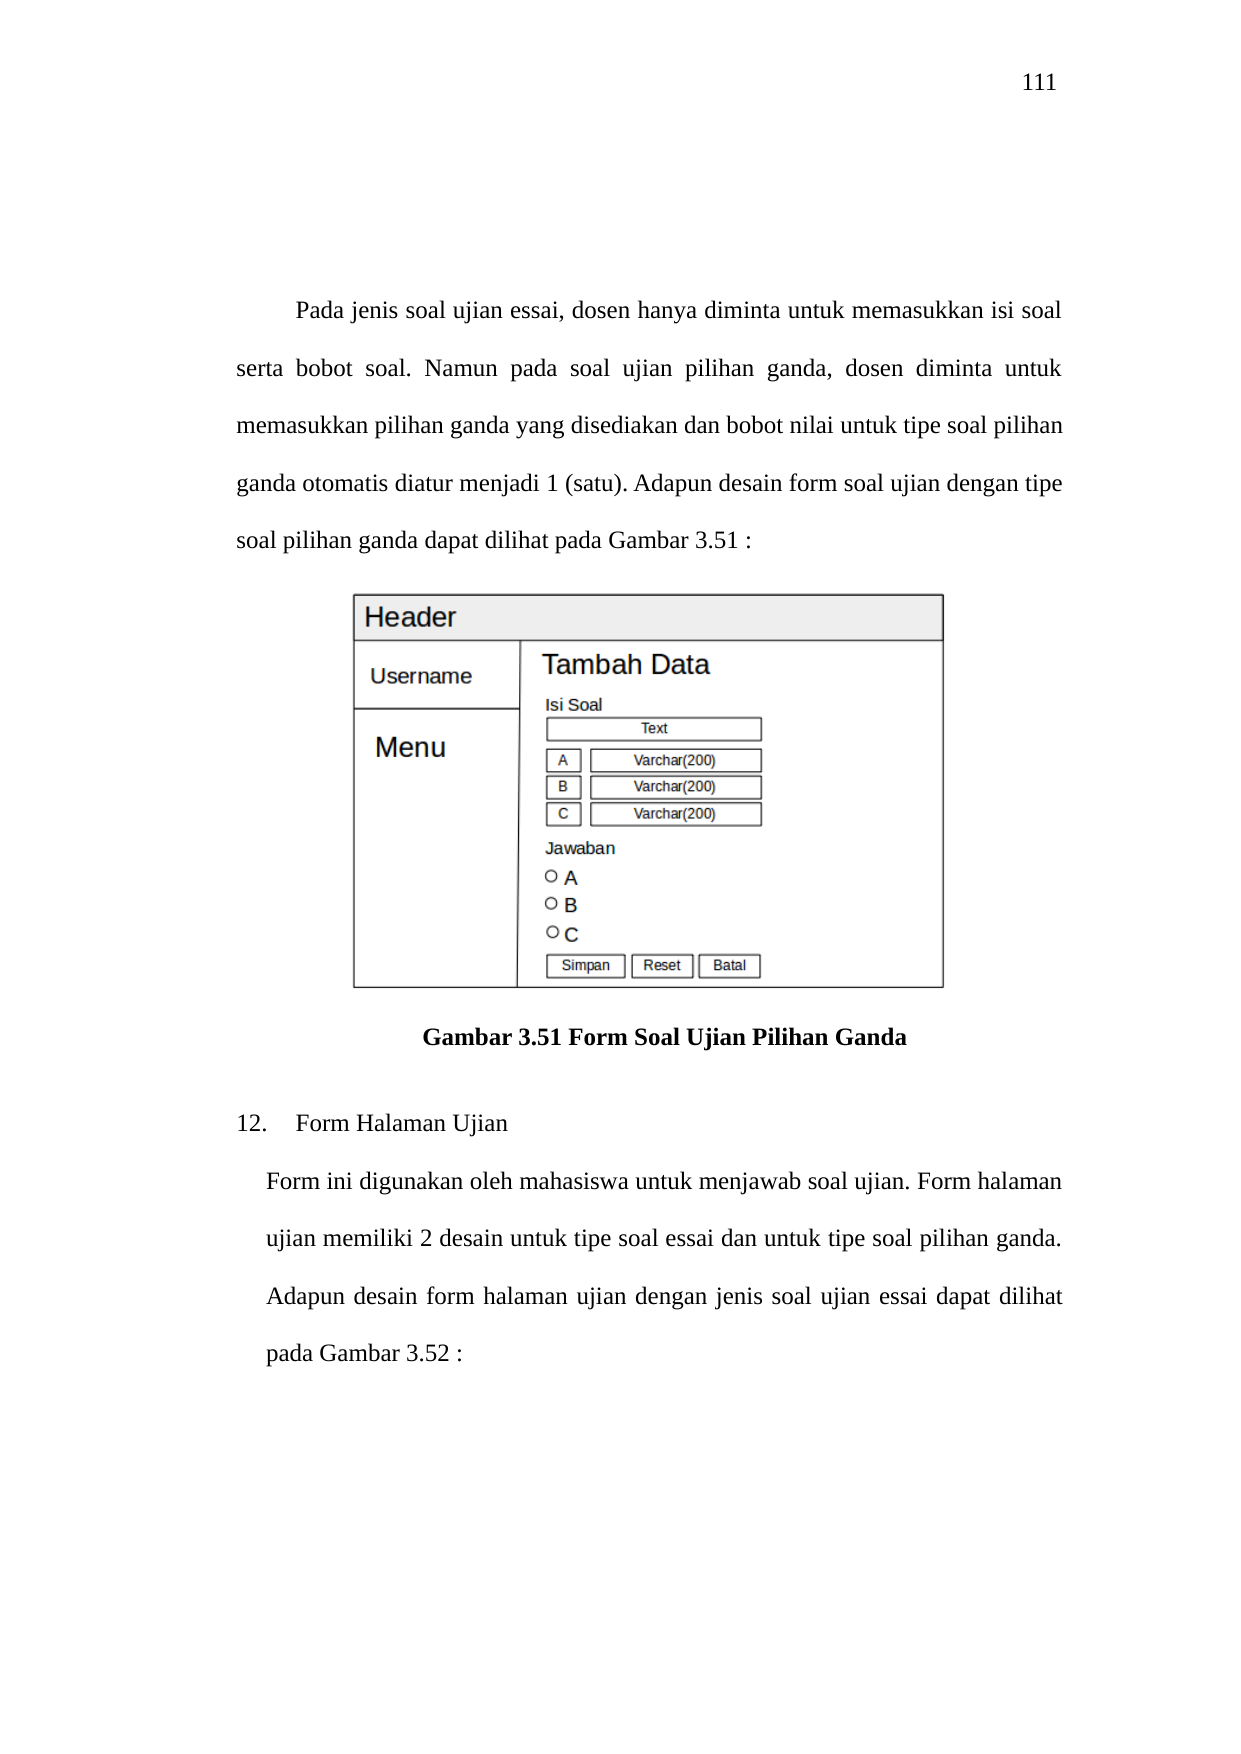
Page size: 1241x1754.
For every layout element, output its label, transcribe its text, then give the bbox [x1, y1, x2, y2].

text Pada jenis soal ujian essai, dosen hanya diminta untuk memasukkan isi soal serta bobot soal. Namun pada soal ujian pilihan ganda, dosen diminta untuk memasukkan pilihan ganda yang disediakan dan bobot nilai untuk tipe soal pilihan ganda otomatis diatur menjadi 1 (satu). Adapun desain form soal ujian dengan tipe soal pilihan ganda dapat dilihat pada Gambar 3.51 : [236, 295, 1063, 554]
list Form ini digunakan oleh mahasiswa untuk menjawab soal ujian. Form halaman ujian memiliki 2 desain untuk tipe soal essai dan untuk tipe soal pilihan ganda. Adapun desain form halaman ujian dengan jenis soal ujian essai dapat dilihat pada Gambar 3.52 : [236, 1166, 1063, 1367]
list Form Halaman Ujian [236, 1108, 1063, 1137]
list Gambar 3.51 Form Soal Ujian Pilihan Ganda [236, 994, 1063, 1051]
picture [350, 590, 950, 994]
